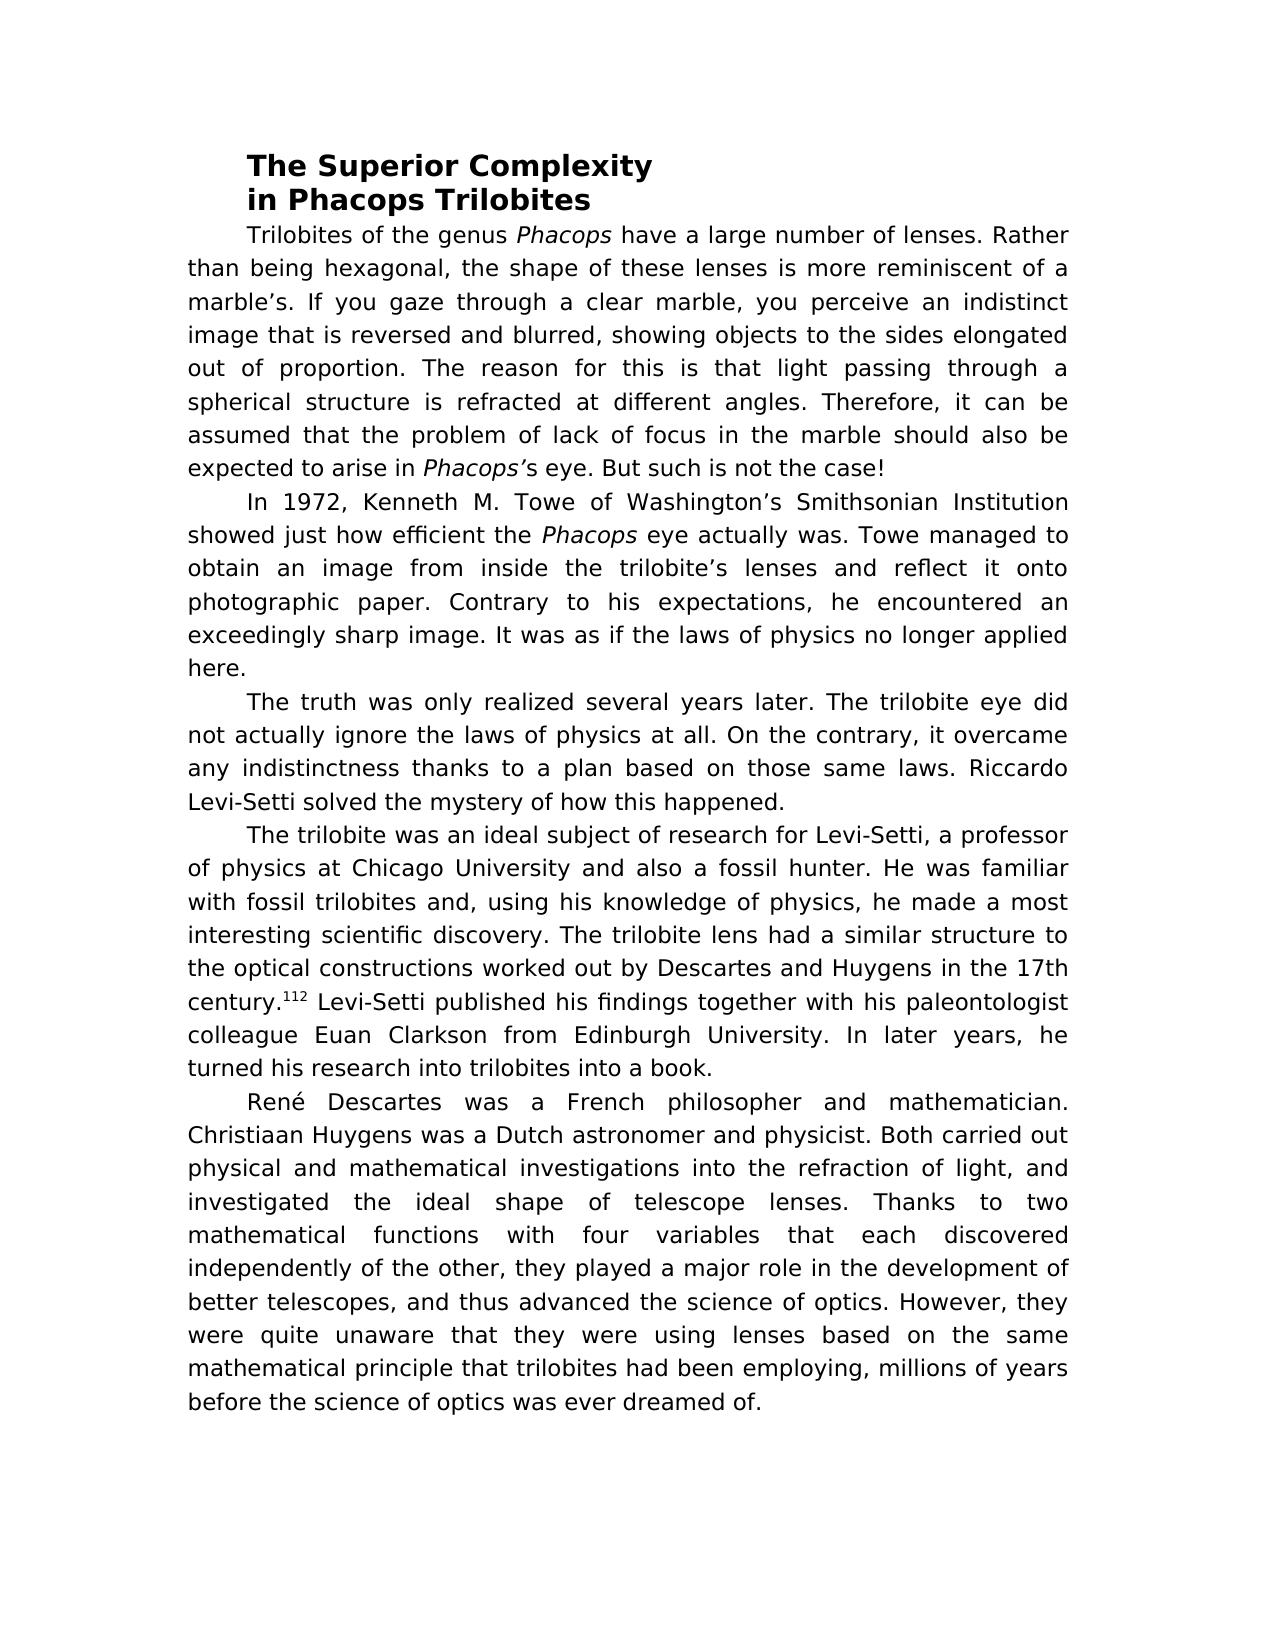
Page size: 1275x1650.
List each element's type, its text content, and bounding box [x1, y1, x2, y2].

text Trilobites of the genus Phacops have a large number of lenses. Rather than being hexagonal, the shape of these lenses is more reminiscent of a marble’s. If you gaze through a clear marble, you perceive an indistinct image that is reversed and blurred, showing objects to the sides elongated out of proportion. The reason for this is that light passing through a spherical structure is refracted at different angles. Therefore, it can be assumed that the problem of lack of focus in the marble should also be expected to arise in Phacops’s eye. But such is not the case! [187, 217, 1070, 483]
text In 1972, Kenneth M. Towe of Washington’s Smithsonian Institution showed just how efficient the Phacops eye actually was. Towe managed to obtain an image from inside the trilobite’s lenses and reflect it onto photographic paper. Contrary to his expectations, he encountered an exceedingly sharp image. It was as if the laws of physics no longer applied here. [187, 483, 1070, 683]
text The truth was only realized several years later. The trilobite eye did not actually ignore the laws of physics at all. On the contrary, it overcame any indistinctness thanks to a plan based on those same laws. Riccardo Levi-Setti solved the mystery of how this happened. [187, 683, 1070, 817]
text René Descartes was a French philosopher and mathematician. Christiaan Huygens was a Dutch astronomer and physicist. Both carried out physical and mathematical investigations into the refraction of light, and investigated the ideal shape of telescope lenses. Thanks to two mathematical functions with four variables that each discovered independently of the other, they played a major role in the development of better telescopes, and thus advanced the science of optics. However, they were quite unaware that they were using lenses based on the same mathematical principle that trilobites had been employing, millions of years before the science of optics was ever dreamed of. [187, 1083, 1070, 1417]
text in Phacops Trilobites [187, 183, 1070, 217]
text The Superior Complexity [187, 150, 1070, 183]
text The trilobite was an ideal subject of research for Levi-Setti, a professor of physics at Chicago University and also a fossil hunter. He was familiar with fossil trilobites and, using his knowledge of physics, he made a most interesting scientific discovery. The trilobite lens had a similar structure to the optical constructions worked out by Descartes and Huygens in the 17th century.112 Levi-Setti published his findings together with his paleontologist colleague Euan Clarkson from Edinburgh University. In later years, he turned his research into trilobites into a book. [187, 817, 1070, 1083]
